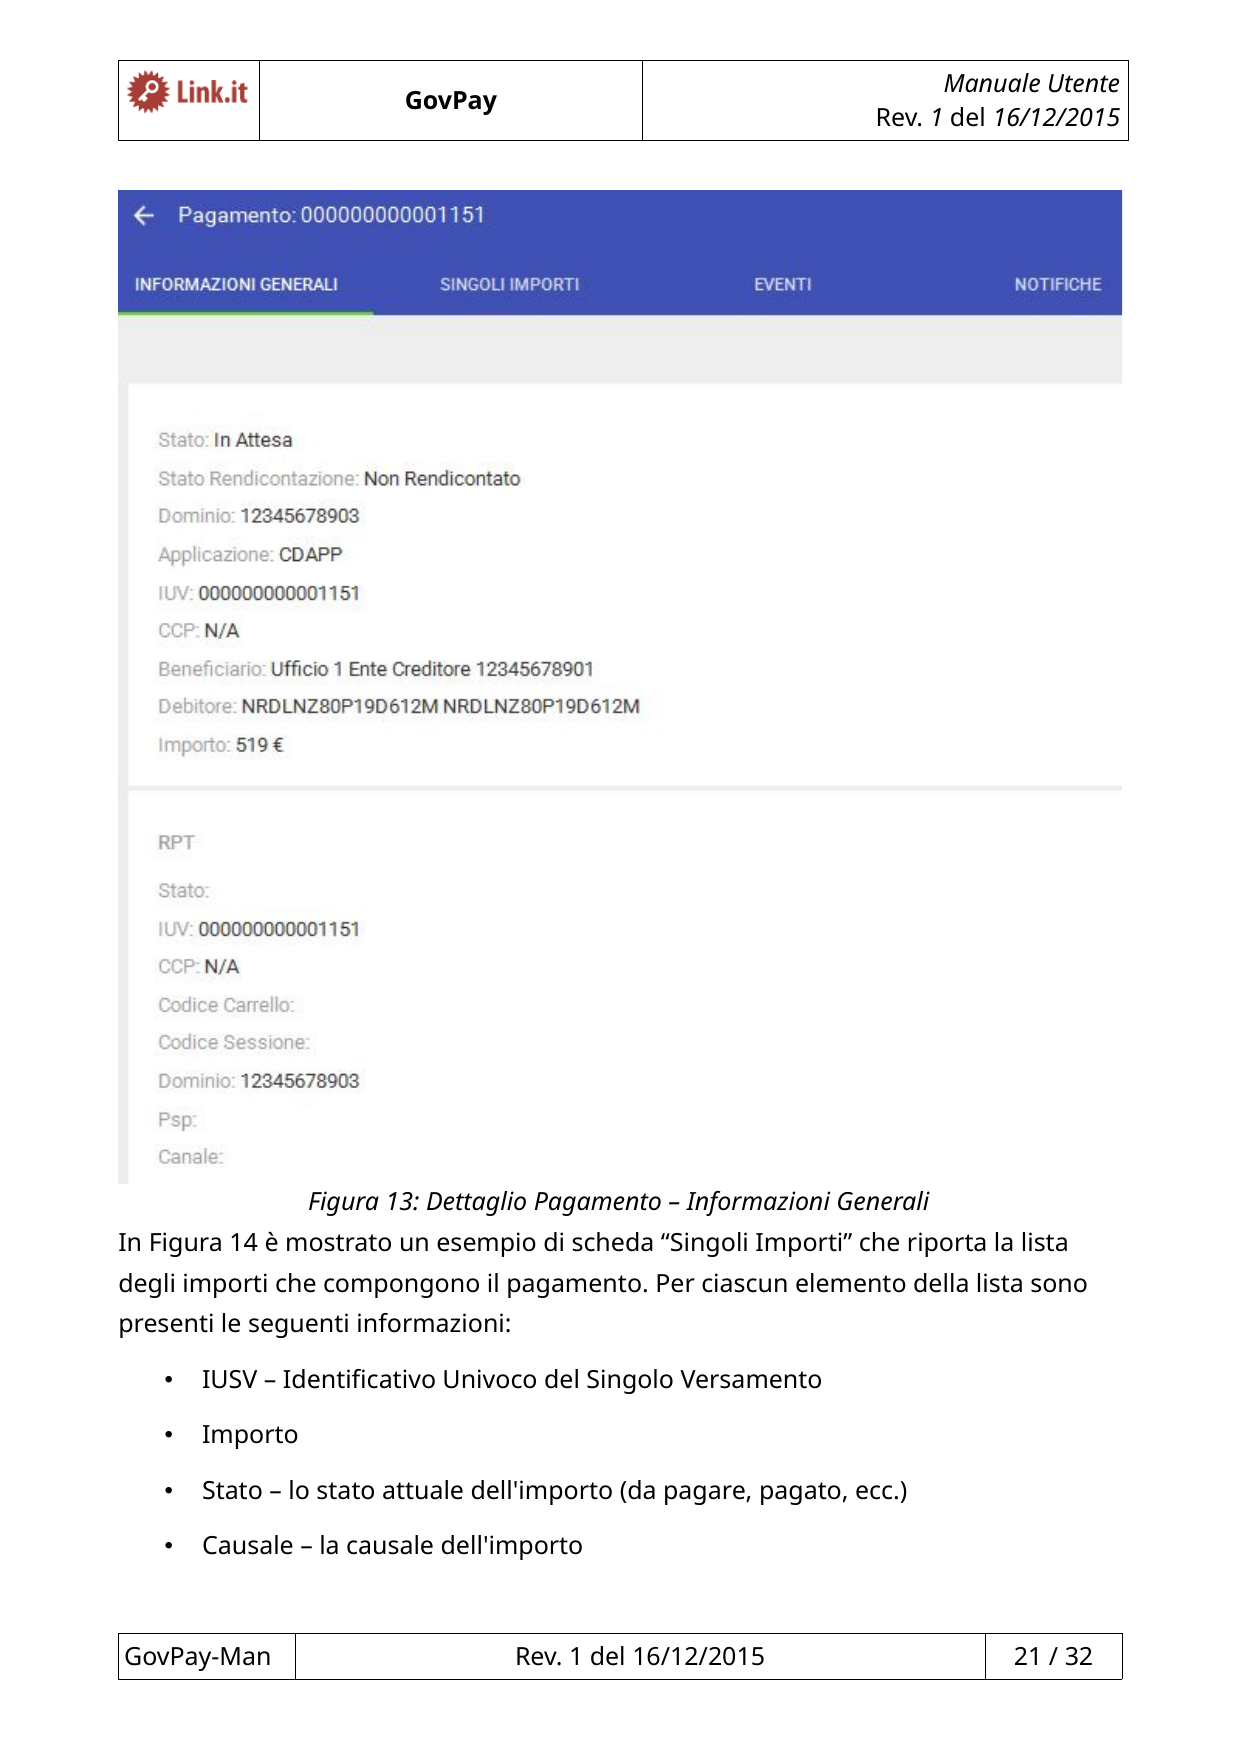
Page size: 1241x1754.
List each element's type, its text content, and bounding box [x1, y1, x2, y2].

list Stato – lo stato attuale dell'importo (da pagare, pagato, ecc.) [164, 1472, 1122, 1506]
picture [118, 190, 1123, 1184]
text In Figura 14 è mostrato un esempio di scheda “Singoli Importi” che riporta la lista degli importi che compongono il pagamento. Per ciascun elemento della lista sono presenti le seguenti informazioni: [118, 1218, 1122, 1340]
text [118, 178, 1122, 190]
text Figura 13: Dettaglio Pagamento – Informazioni Generali [118, 1184, 1122, 1218]
list Causale – la causale dell'importo [164, 1528, 1122, 1562]
picture [123, 65, 254, 119]
list Importo [164, 1417, 1122, 1451]
list IUSV – Identificativo Univoco del Singolo Versamento [164, 1361, 1122, 1396]
